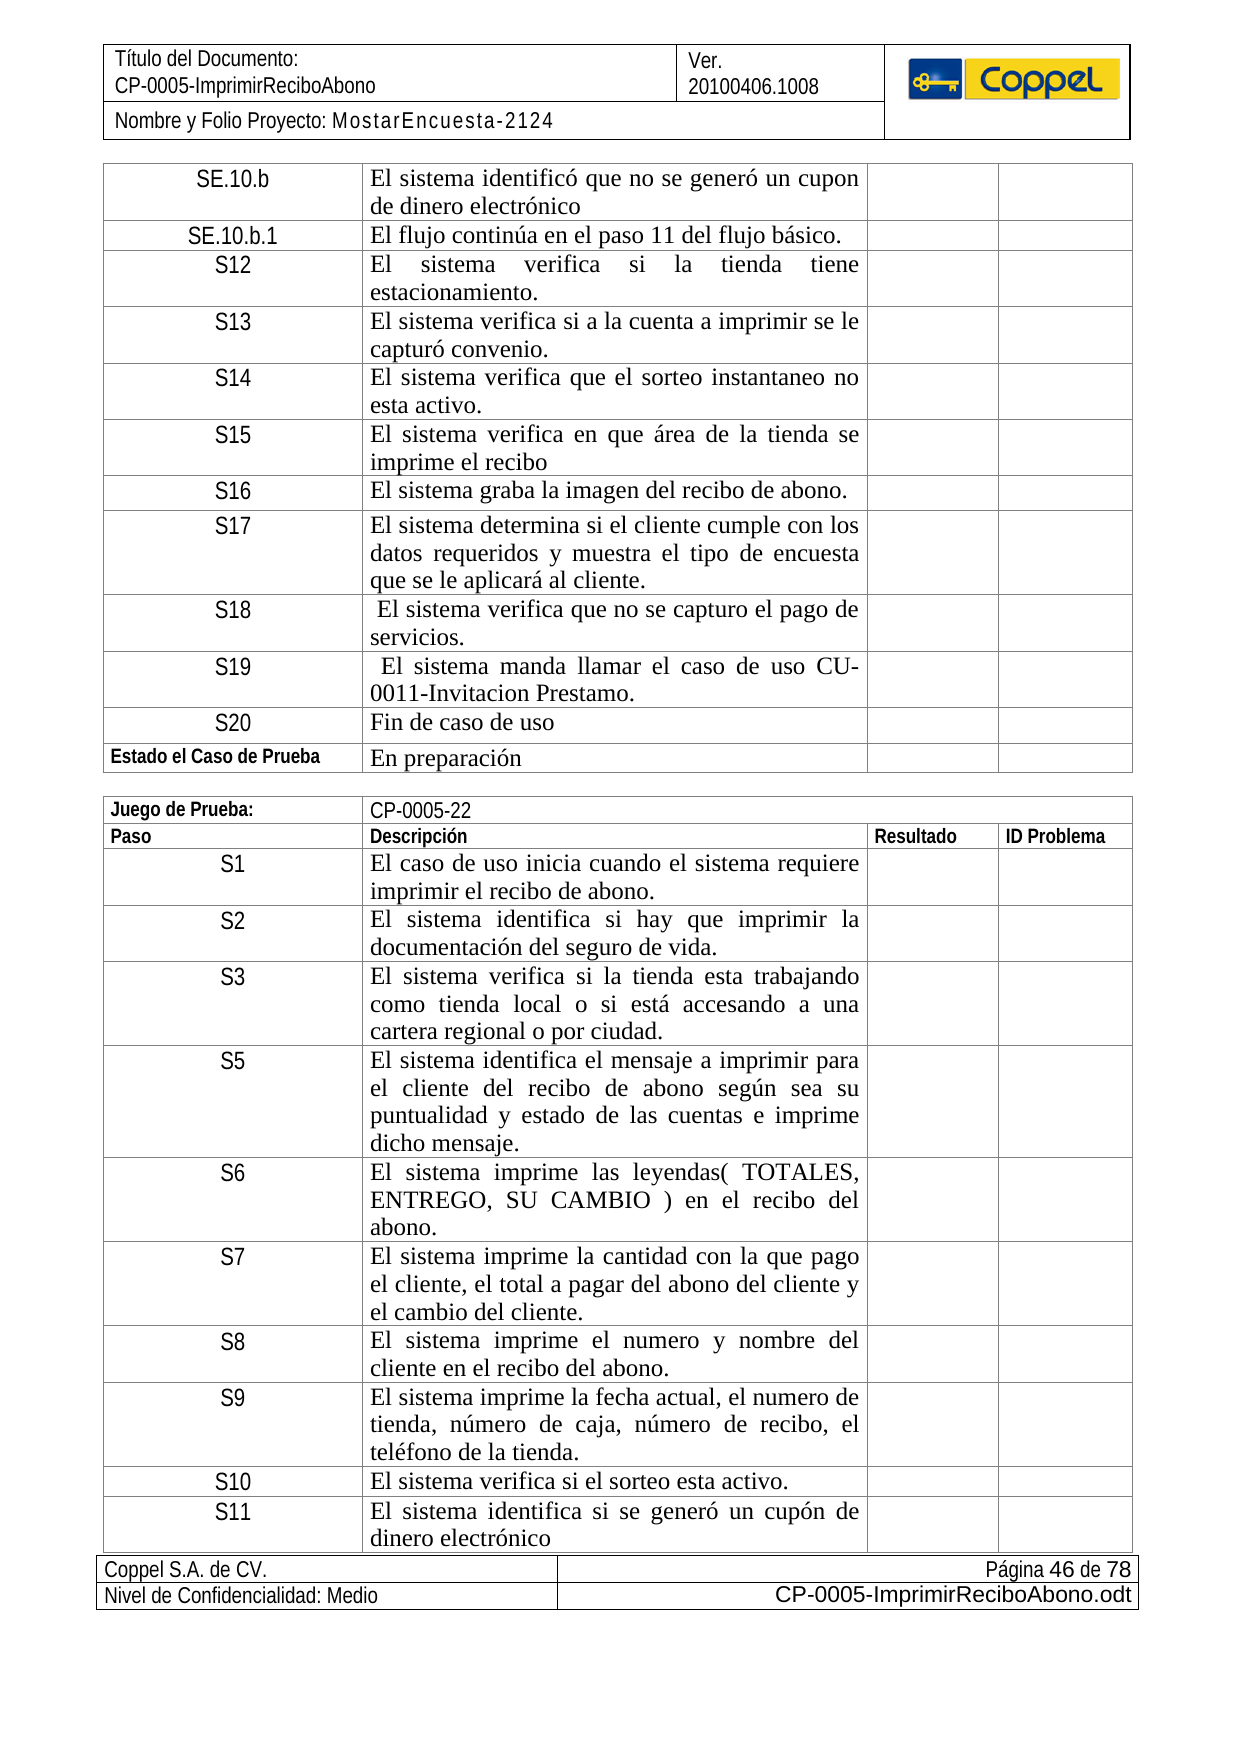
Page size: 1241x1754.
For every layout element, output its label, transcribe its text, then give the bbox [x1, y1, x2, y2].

table_cell [999, 708, 1132, 743]
table_cell S19 [104, 652, 362, 707]
table_cell El sistema identificó que no se generó un cupon de dinero electrónico [363, 164, 867, 220]
table_cell [999, 962, 1132, 1045]
table_cell [999, 1497, 1132, 1552]
table_cell [999, 476, 1132, 510]
table_cell [999, 595, 1132, 651]
table_cell S11 [104, 1497, 362, 1552]
table_cell [999, 744, 1132, 772]
table_cell S6 [104, 1158, 362, 1241]
table_cell [868, 511, 998, 594]
table_cell SE.10.b [104, 164, 362, 220]
table_cell El sistema verifica que el sorteo instantaneo no esta activo. [363, 364, 867, 419]
table_cell El sistema verifica si la tienda esta trabajando como tienda local o si está accesando a una cartera regional o por ciudad. [363, 962, 867, 1045]
table_cell [999, 364, 1132, 419]
table_cell S1 [104, 849, 362, 904]
table_cell S9 [104, 1383, 362, 1466]
table_cell S12 [104, 251, 362, 306]
table_cell [999, 1326, 1132, 1382]
table_cell [868, 652, 998, 707]
table_cell El sistema imprime las leyendas( TOTALES, ENTREGO, SU CAMBIO ) en el recibo del abono. [363, 1158, 867, 1241]
table_cell [868, 595, 998, 651]
table_cell S18 [104, 595, 362, 651]
table_cell [999, 1158, 1132, 1241]
table_cell [868, 906, 998, 961]
table_cell [999, 511, 1132, 594]
table_cell [868, 1383, 998, 1466]
table_cell Fin de caso de uso [363, 708, 867, 743]
table_cell El sistema verifica que no se capturo el pago de servicios. [363, 595, 867, 651]
table_cell [999, 652, 1132, 707]
table_cell [868, 221, 998, 249]
table_cell [999, 251, 1132, 306]
table_cell [868, 1326, 998, 1382]
table_header CP-0005-22 [363, 797, 1132, 823]
table_header Juego de Prueba: [104, 797, 362, 823]
table_cell [999, 1383, 1132, 1466]
table_cell El sistema identifica si se generó un cupón de dinero electrónico [363, 1497, 867, 1552]
table_cell [868, 420, 998, 475]
table_cell El sistema identifica si hay que imprimir la documentación del seguro de vida. [363, 906, 867, 961]
table_cell [868, 251, 998, 306]
table_cell El sistema graba la imagen del recibo de abono. [363, 476, 867, 510]
table_cell S10 [104, 1467, 362, 1496]
table_cell S16 [104, 476, 362, 510]
table_cell [868, 962, 998, 1045]
table_cell S15 [104, 420, 362, 475]
table_cell [999, 307, 1132, 362]
table_cell [868, 307, 998, 362]
table_cell [868, 164, 998, 220]
table_cell El sistema manda llamar el caso de uso CU-0011-Invitacion Prestamo. [363, 652, 867, 707]
table_cell El sistema verifica en que área de la tienda se imprime el recibo [363, 420, 867, 475]
table_cell [999, 164, 1132, 220]
table_cell S5 [104, 1046, 362, 1157]
table_cell S20 [104, 708, 362, 743]
table_cell S3 [104, 962, 362, 1045]
table_cell S14 [104, 364, 362, 419]
table_cell El sistema imprime la cantidad con la que pago el cliente, el total a pagar del abono del cliente y el cambio del cliente. [363, 1242, 867, 1325]
table_cell S13 [104, 307, 362, 362]
table_cell [999, 1046, 1132, 1157]
table_cell [868, 1242, 998, 1325]
table_cell [868, 364, 998, 419]
table_cell [999, 1242, 1132, 1325]
table_cell ID Problema [999, 824, 1132, 848]
table_cell El sistema determina si el cliente cumple con los datos requeridos y muestra el tipo de encuesta que se le aplicará al cliente. [363, 511, 867, 594]
table_cell El sistema verifica si a la cuenta a imprimir se le capturó convenio. [363, 307, 867, 362]
table_cell [999, 906, 1132, 961]
table_cell S7 [104, 1242, 362, 1325]
table_cell [999, 1467, 1132, 1496]
table_cell Estado el Caso de Prueba [104, 744, 362, 772]
table_cell S2 [104, 906, 362, 961]
table_cell [868, 849, 998, 904]
table_cell En preparación [363, 744, 867, 772]
table_cell [868, 476, 998, 510]
table_cell [868, 1467, 998, 1496]
table_cell El sistema verifica si el sorteo esta activo. [363, 1467, 867, 1496]
table_cell [868, 1158, 998, 1241]
table_cell Resultado [868, 824, 998, 848]
table_cell El flujo continúa en el paso 11 del flujo básico. [363, 221, 867, 249]
table_cell El sistema verifica si la tienda tiene estacionamiento. [363, 251, 867, 306]
table_cell El sistema imprime el numero y nombre del cliente en el recibo del abono. [363, 1326, 867, 1382]
table_cell [868, 1046, 998, 1157]
table_cell [868, 1497, 998, 1552]
table_cell [999, 420, 1132, 475]
table_cell [999, 221, 1132, 249]
table_cell Descripción [363, 824, 867, 848]
table_cell S8 [104, 1326, 362, 1382]
table_cell [999, 849, 1132, 904]
table_cell El caso de uso inicia cuando el sistema requiere imprimir el recibo de abono. [363, 849, 867, 904]
table_cell El sistema imprime la fecha actual, el numero de tienda, número de caja, número de recibo, el teléfono de la tienda. [363, 1383, 867, 1466]
table_cell Paso [104, 824, 362, 848]
table_cell SE.10.b.1 [104, 221, 362, 249]
table_cell [868, 744, 998, 772]
table_cell S17 [104, 511, 362, 594]
table_cell [868, 708, 998, 743]
table_cell El sistema identifica el mensaje a imprimir para el cliente del recibo de abono según sea su puntualidad y estado de las cuentas e imprime dicho mensaje. [363, 1046, 867, 1157]
